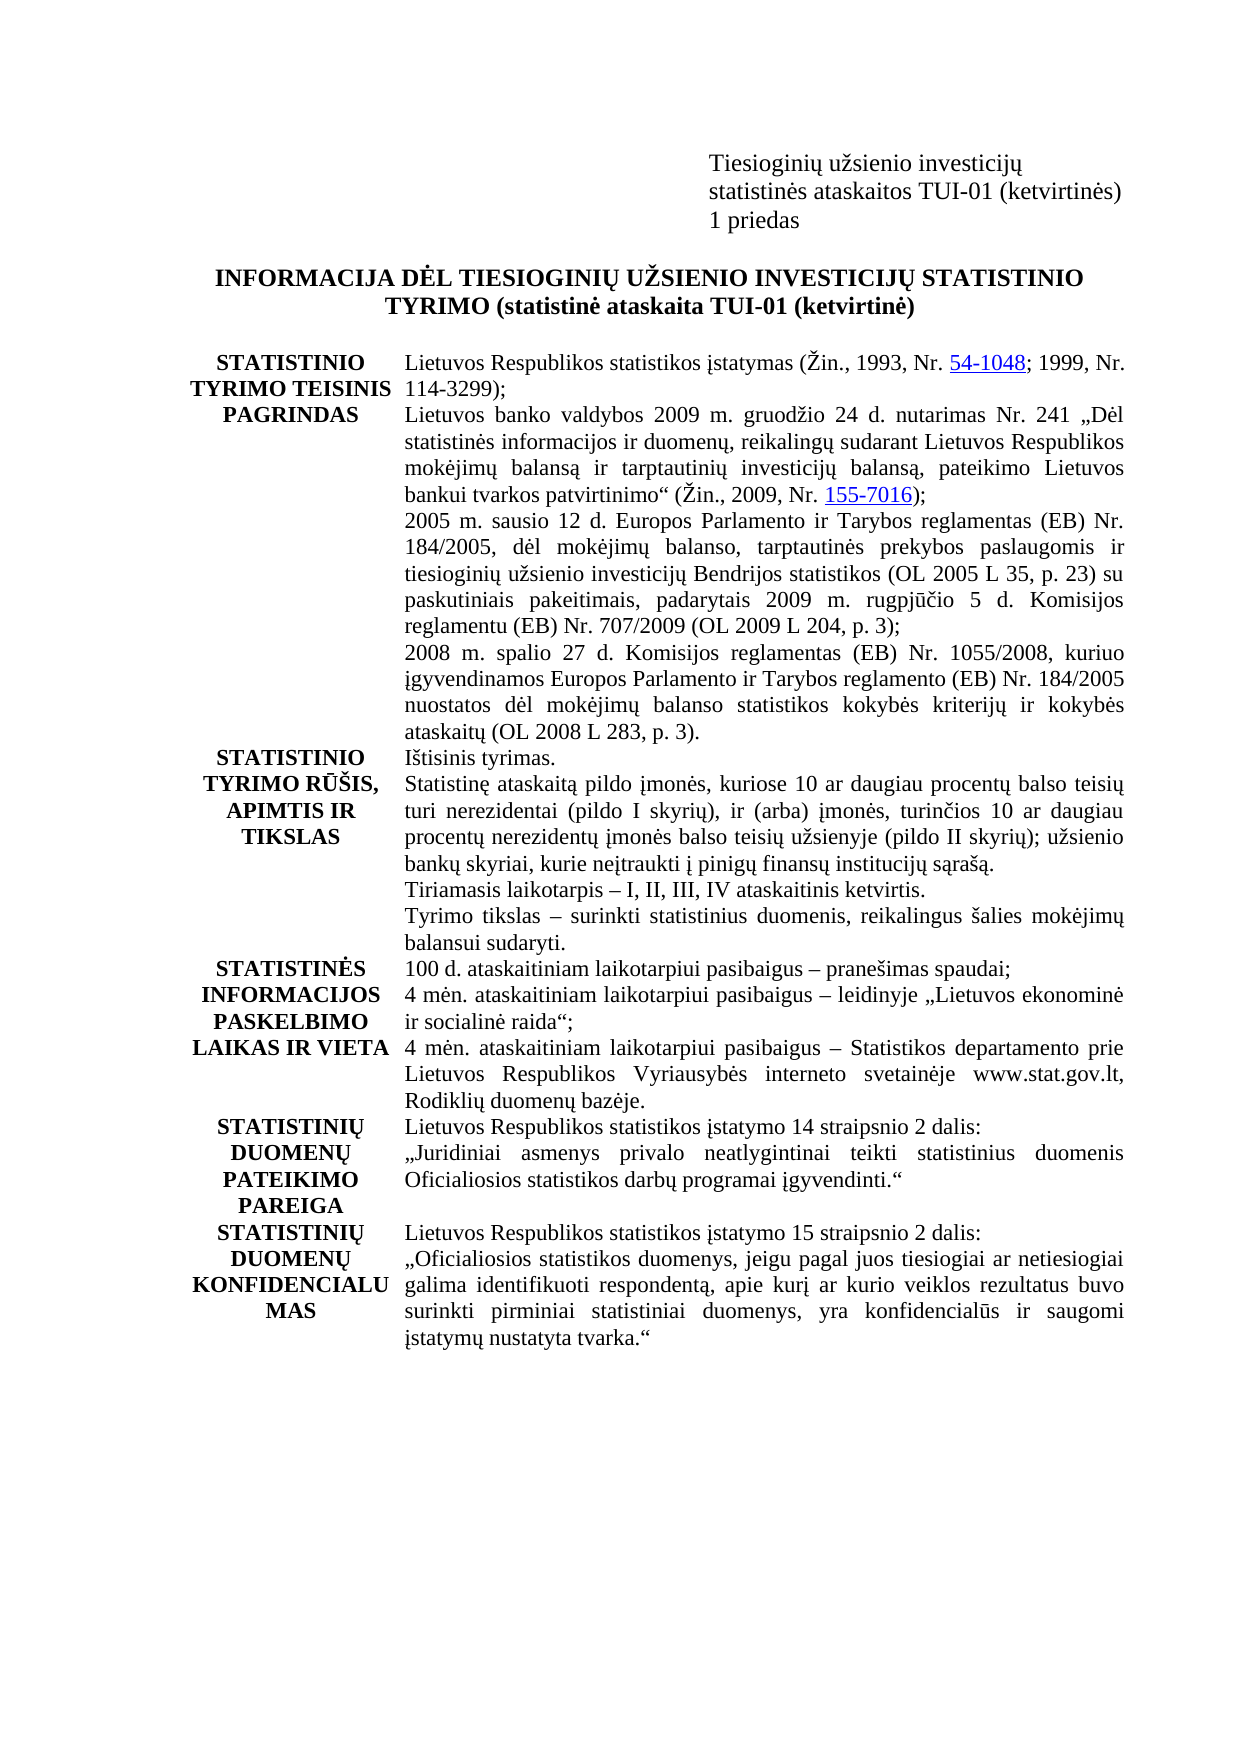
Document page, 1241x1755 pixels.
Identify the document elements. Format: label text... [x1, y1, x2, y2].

text INFORMACIJA DĖL TIESIOGINIŲ UŽSIENIO INVESTICIJŲ STATISTINIO TYRIMO (statistinė ataskaita TUI-01 (ketvirtinė) [177, 263, 1122, 320]
table_cell STATISTINĖS INFORMACIJOS PASKELBIMO LAIKAS IR VIETA [181, 955, 400, 1113]
table_cell STATISTINIO TYRIMO RŪŠIS, APIMTIS IR TIKSLAS [181, 744, 400, 955]
table_header STATISTINIO TYRIMO TEISINIS PAGRINDAS [181, 349, 400, 744]
table_cell Lietuvos Respublikos statistikos įstatymo 14 straipsnio 2 dalis: „Juridiniai asmenys privalo neatlygintinai teikti statistinius duomenis Oficialiosios statistikos darbų programai įgyvendinti.“ [400, 1113, 1129, 1218]
text 1 priedas [177, 205, 1122, 234]
text Tiesioginių užsienio investicijų [177, 148, 1122, 176]
text statistinės ataskaitos TUI-01 (ketvirtinės) [177, 176, 1122, 205]
table_cell STATISTINIŲ DUOMENŲ KONFIDENCIALUMAS [181, 1219, 400, 1350]
